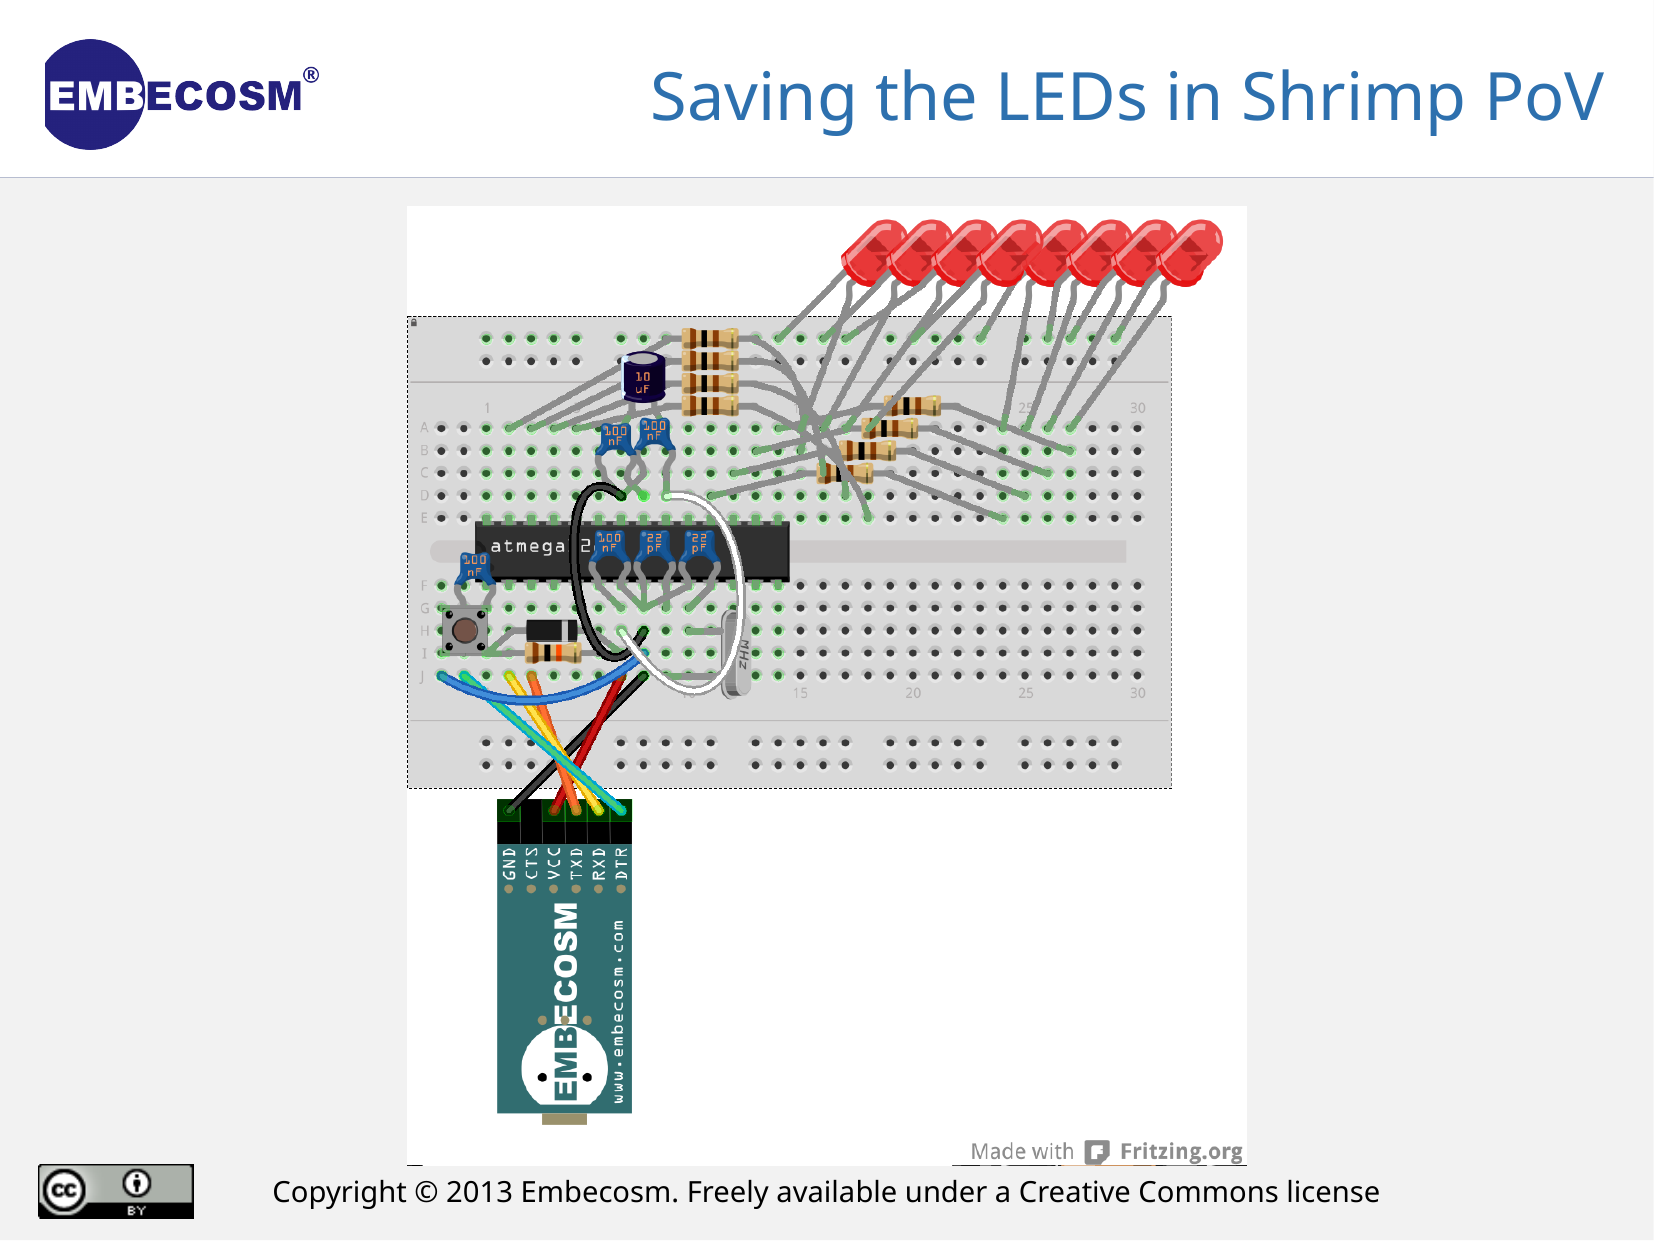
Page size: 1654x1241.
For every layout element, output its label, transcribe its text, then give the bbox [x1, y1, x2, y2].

picture [45, 39, 319, 150]
picture [407, 206, 1247, 1166]
picture [38, 1164, 194, 1219]
title Saving the LEDs in Shrimp PoV [330, 23, 1607, 166]
